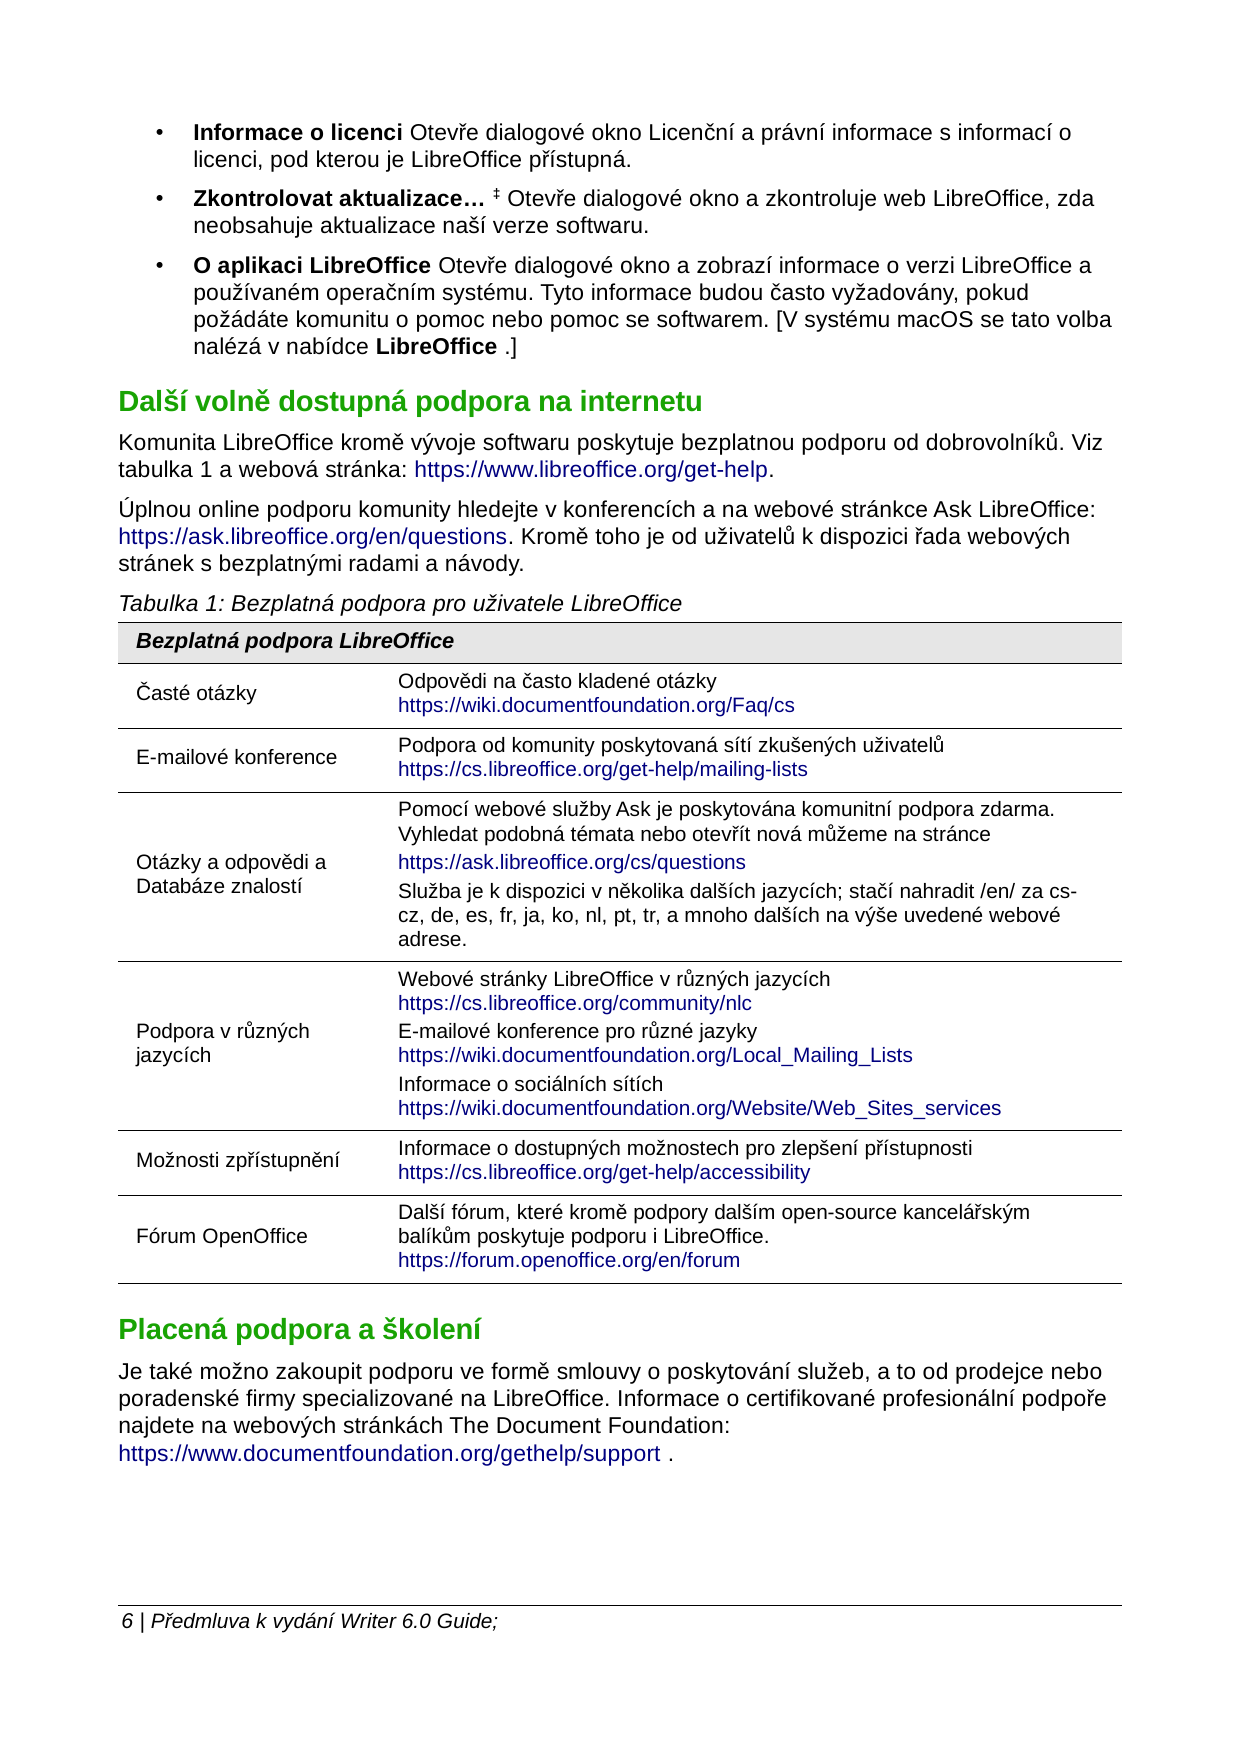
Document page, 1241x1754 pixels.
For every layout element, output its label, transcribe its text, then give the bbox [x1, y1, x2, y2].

list Informace o licenci Otevře dialogové okno Licenční a právní informace s informací o licenci, pod kterou je LibreOffice přístupná. [156, 118, 1122, 172]
table_cell Fórum OpenOffice [118, 1196, 380, 1283]
subtitle Další volně dostupná podpora na internetu [118, 383, 1122, 417]
list O aplikaci LibreOffice Otevře dialogové okno a zobrazí informace o verzi LibreOffice a používaném operačním systému. Tyto informace budou často vyžadovány, pokud požádáte komunitu o pomoc nebo pomoc se softwarem. [V systému macOS se tato volba nalézá v nabídce LibreOffice .] [156, 251, 1122, 360]
text Tabulka 1: Bezplatná podpora pro uživatele LibreOffice [118, 589, 1122, 616]
table_cell Otázky a odpovědi a Databáze znalostí [118, 793, 380, 961]
table_cell Možnosti zpřístupnění [118, 1131, 380, 1194]
table_header Bezplatná podpora LibreOffice [118, 623, 1122, 663]
table_cell Podpora od komunity poskytovaná sítí zkušených uživatelů https://cs.libreoffice.org/get-help/mailing-lists [380, 729, 1122, 792]
table_cell Pomocí webové služby Ask je poskytována komunitní podpora zdarma. Vyhledat podobná témata nebo otevřít nová můžeme na stránce https://ask.libreoffice.org/cs/questions Služba je k dispozici v několika dalších jazycích; stačí nahradit /en/ za cs-cz, de, es, fr, ja, ko, nl, pt, tr, a mnoho dalších na výše uvedené webové adrese. [380, 793, 1122, 961]
subtitle Placená podpora a školení [118, 1312, 1122, 1346]
text Komunita LibreOffice kromě vývoje softwaru poskytuje bezplatnou podporu od dobrovolníků. Viz tabulka 1 a webová stránka: https://www.libreoffice.org/get-help. [118, 429, 1122, 483]
text Úplnou online podporu komunity hledejte v konferencích a na webové stránkce Ask LibreOffice: https://ask.libreoffice.org/en/questions. Kromě toho je od uživatelů k dispozici řada webových stránek s bezplatnými radami a návody. [118, 495, 1122, 577]
table_cell Další fórum, které kromě podpory dalším open-source kancelářským balíkům poskytuje podporu i LibreOffice. https://forum.openoffice.org/en/forum [380, 1196, 1122, 1283]
table_cell Webové stránky LibreOffice v různých jazycích https://cs.libreoffice.org/community/nlc E-mailové konference pro různé jazyky https://wiki.documentfoundation.org/Local_Mailing_Lists Informace o sociálních sítích https://wiki.documentfoundation.org/Website/Web_Sites_services [380, 962, 1122, 1130]
table_cell Časté otázky [118, 664, 380, 727]
list Zkontrolovat aktualizace… ‡ Otevře dialogové okno a zkontroluje web LibreOffice, zda neobsahuje aktualizace naší verze softwaru. [156, 185, 1122, 239]
table_cell Odpovědi na často kladené otázky https://wiki.documentfoundation.org/Faq/cs [380, 664, 1122, 727]
table_cell E-mailové konference [118, 729, 380, 792]
text Je také možno zakoupit podporu ve formě smlouvy o poskytování služeb, a to od prodejce nebo poradenské firmy specializované na LibreOffice. Informace o certifikované profesionální podpoře najdete na webových stránkách The Document Foundation: https://www.documentfoundation.org/gethelp/support . [118, 1358, 1122, 1466]
table_cell Informace o dostupných možnostech pro zlepšení přístupnosti https://cs.libreoffice.org/get-help/accessibility [380, 1131, 1122, 1194]
table_cell Podpora v různých jazycích [118, 962, 380, 1130]
